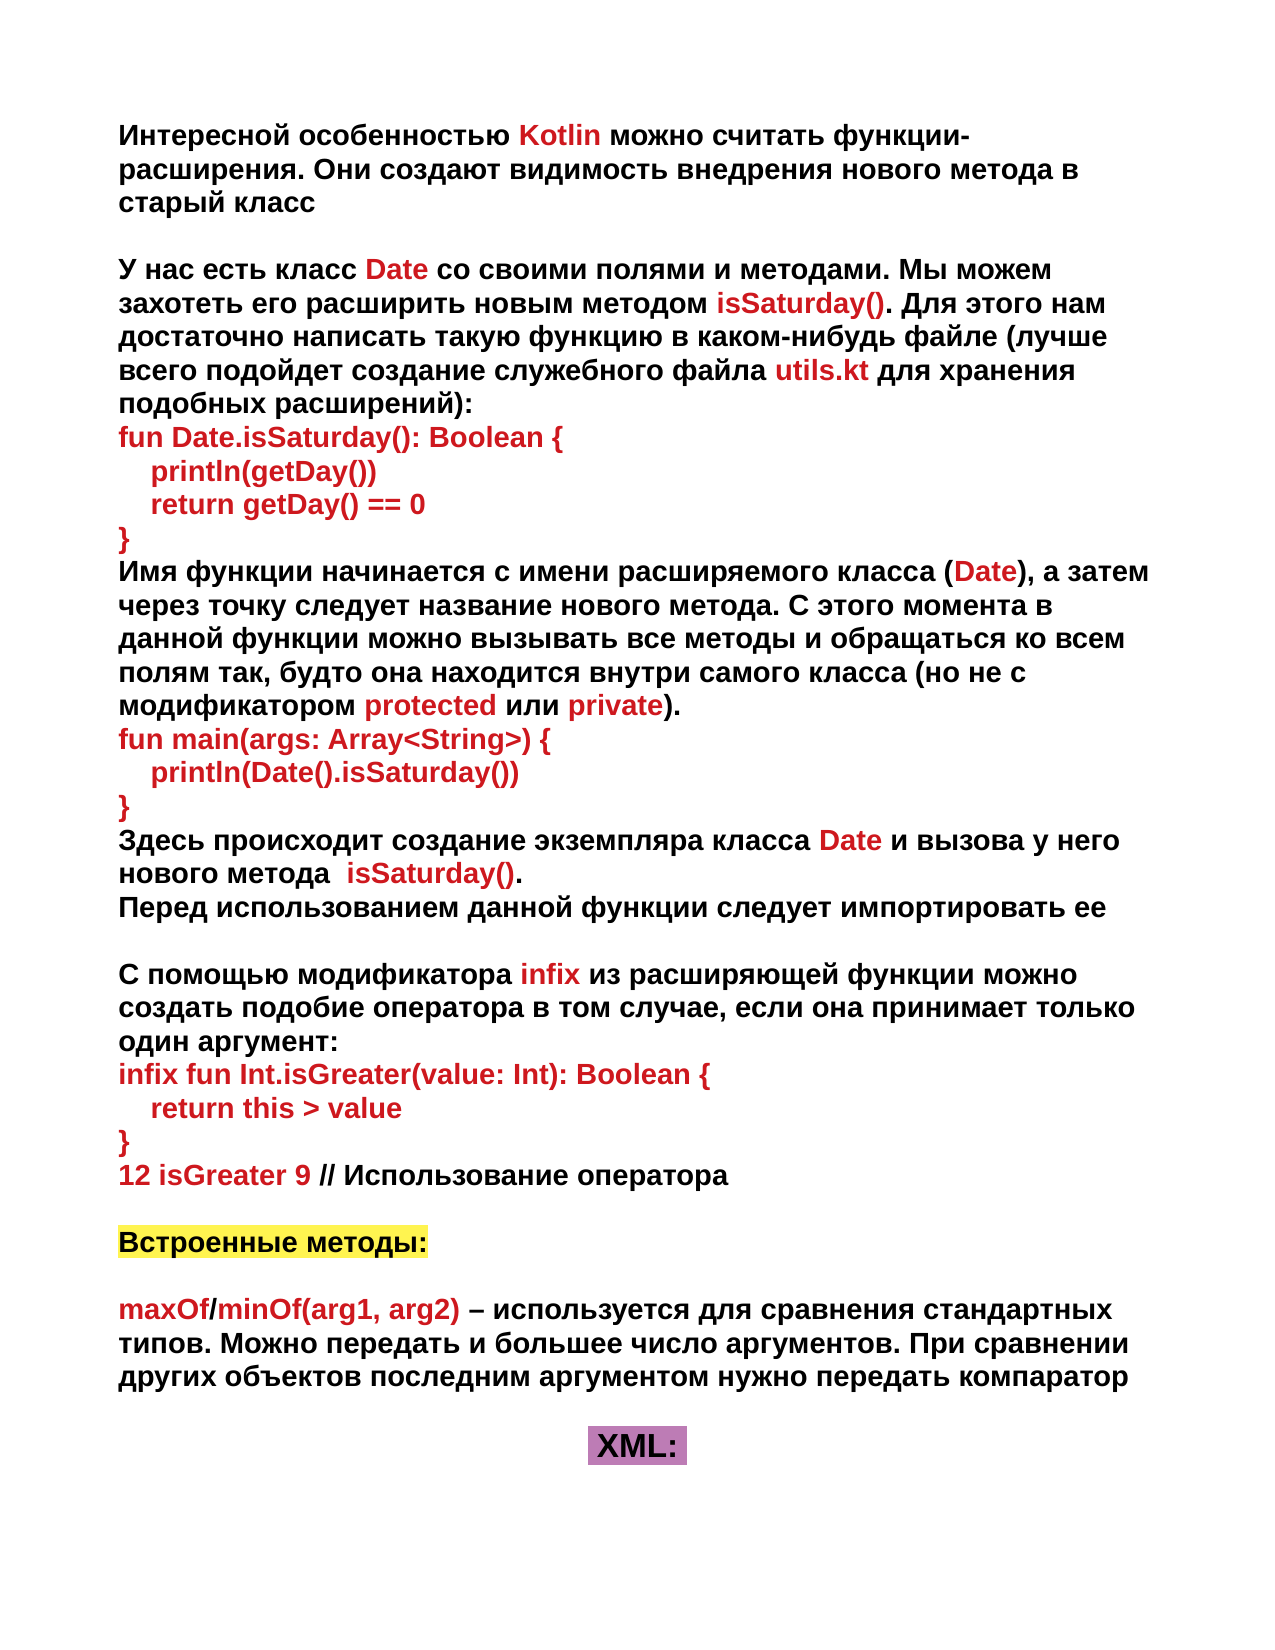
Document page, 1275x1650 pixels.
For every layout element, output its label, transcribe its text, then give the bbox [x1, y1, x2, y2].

text } [118, 1124, 1157, 1158]
text return getDay() == 0 [118, 487, 1157, 521]
text fun main(args: Array<String>) { [118, 722, 1157, 755]
text Перед использованием данной функции следует импортировать ее [118, 889, 1157, 923]
text Интересной особенностью Kotlin можно считать функции-расширения. Они создают видимость внедрения нового метода в старый класс [118, 118, 1157, 219]
text XML: [118, 1426, 1157, 1465]
text maxOf/minOf(arg1, arg2) – используется для сравнения стандартных типов. Можно передать и большее число аргументов. При сравнении других объектов последним аргументом нужно передать компаратор [118, 1292, 1157, 1393]
text fun Date.isSaturday(): Boolean { [118, 420, 1157, 453]
text 12 isGreater 9 // Использование оператора [118, 1158, 1157, 1191]
text } [118, 789, 1157, 822]
text } [118, 521, 1157, 554]
text Имя функции начинается с имени расширяемого класса (Date), а затем через точку следует название нового метода. С этого момента в данной функции можно вызывать все методы и обращаться ко всем полям так, будто она находится внутри самого класса (но не с модификатором protected или private). [118, 554, 1157, 722]
text return this > value [118, 1091, 1157, 1124]
text Встроенные методы: [118, 1225, 1157, 1258]
text println(Date().isSaturday()) [118, 755, 1157, 789]
text println(getDay()) [118, 453, 1157, 487]
text Здесь происходит создание экземпляра класса Date и вызова у него нового метода isSaturday(). [118, 822, 1157, 889]
text infix fun Int.isGreater(value: Int): Boolean { [118, 1057, 1157, 1091]
text У нас есть класс Date со своими полями и методами. Мы можем захотеть его расширить новым методом isSaturday(). Для этого нам достаточно написать такую функцию в каком-нибудь файле (лучше всего подойдет создание служебного файла utils.kt для хранения подобных расширений): [118, 252, 1157, 420]
text С помощью модификатора infix из расширяющей функции можно создать подобие оператора в том случае, если она принимает только один аргумент: [118, 957, 1157, 1057]
